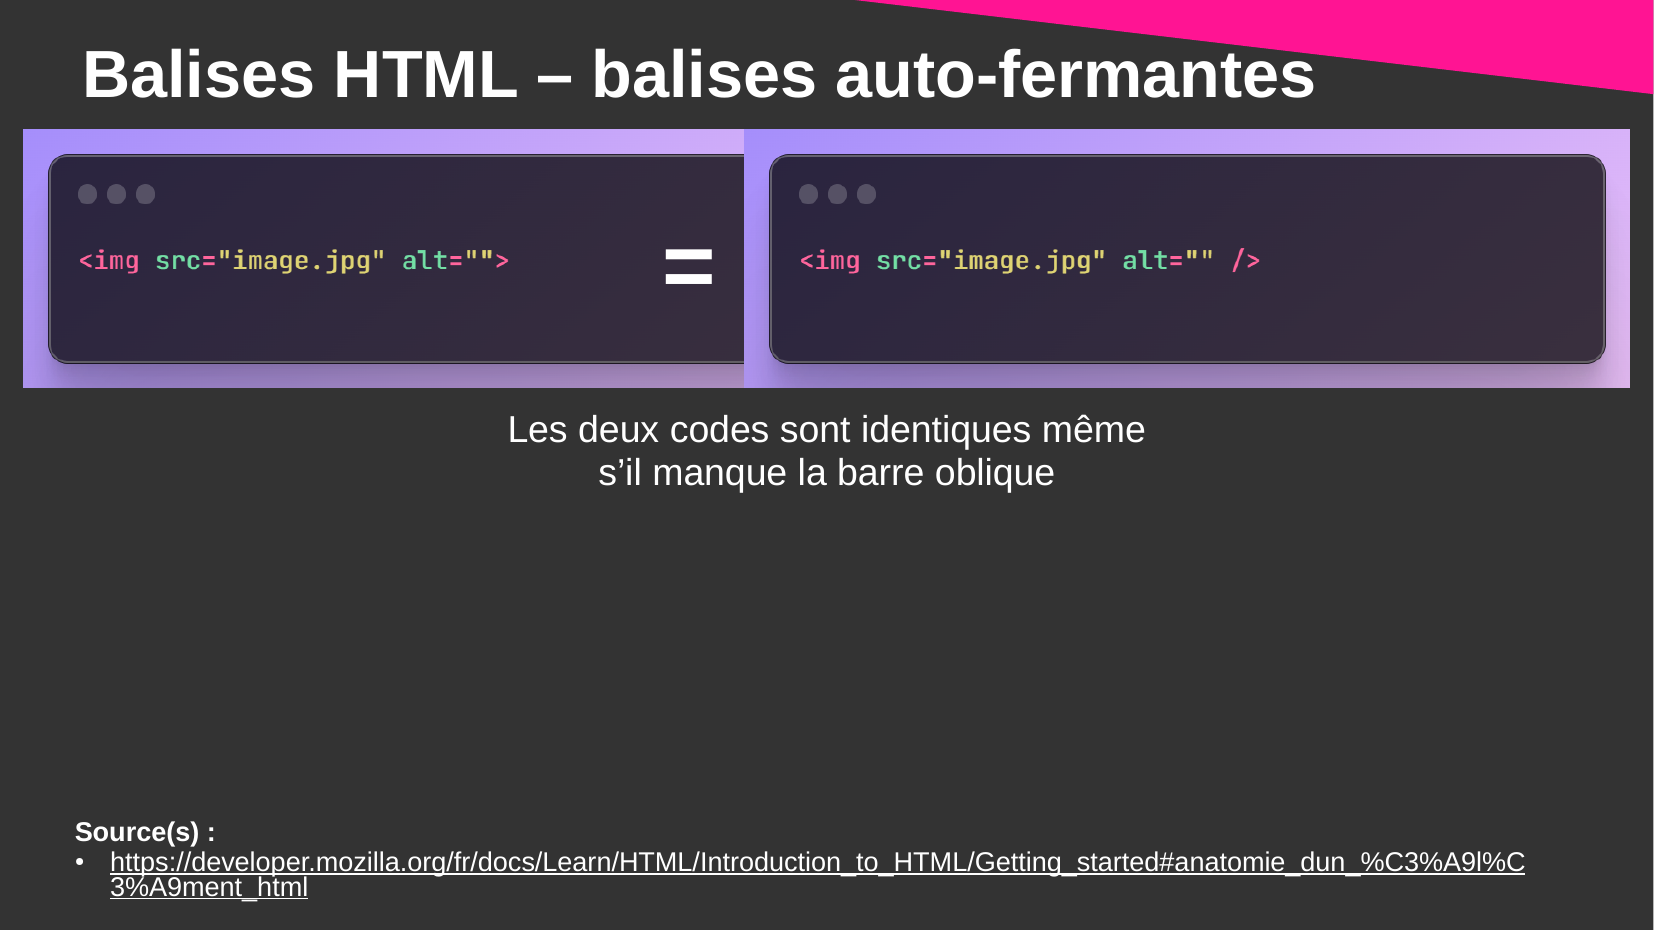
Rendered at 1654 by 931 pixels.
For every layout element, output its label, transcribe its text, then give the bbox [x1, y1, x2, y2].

title Balises HTML – balises auto-fermantes [82, 36, 1571, 122]
picture [23, 129, 1630, 388]
text_box [854, 0, 1654, 95]
text_box Les deux codes sont identiques même s’il manque la barre oblique [471, 401, 1182, 543]
text_box Source(s) : https://developer.mozilla.org/fr/docs/Learn/HTML/Introduction_to_HTML/Getting_started#anatomie_dun_%C3%A9l%C3%A9ment_html [59, 809, 1546, 915]
text_box = [496, 206, 884, 325]
